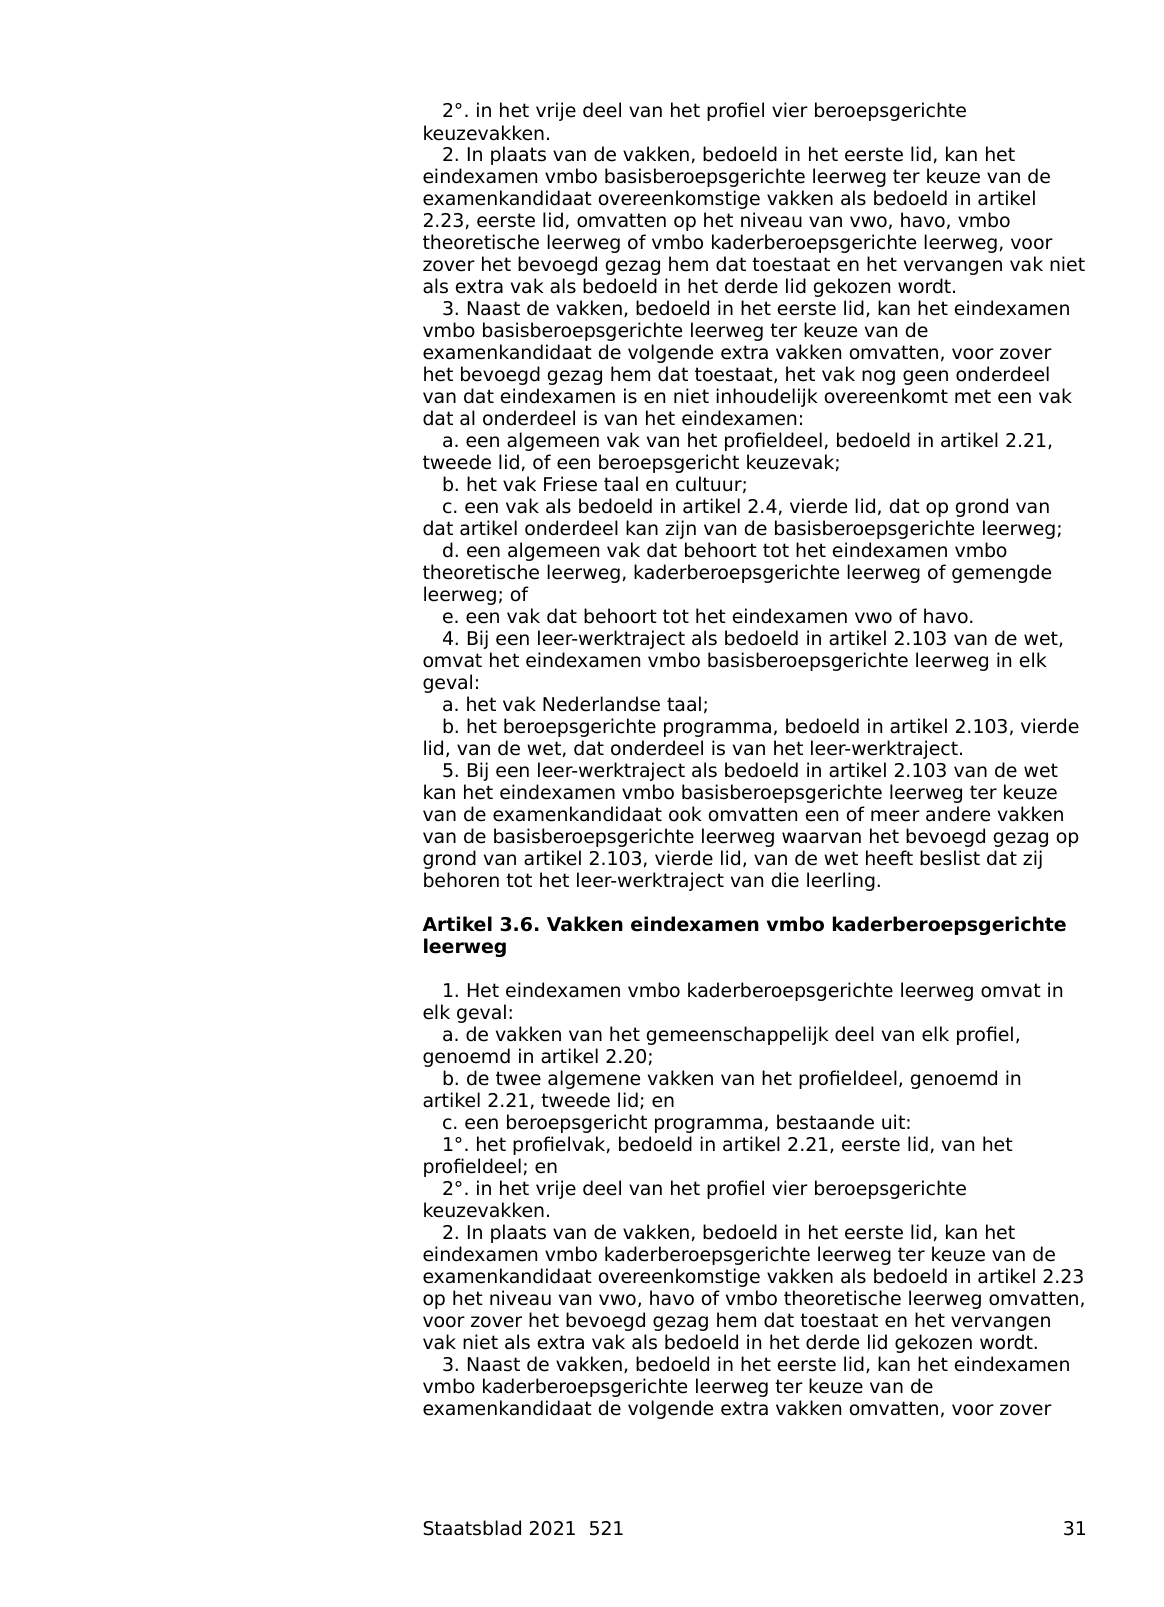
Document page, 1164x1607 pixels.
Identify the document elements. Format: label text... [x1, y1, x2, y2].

text 3. Naast de vakken, bedoeld in het eerste lid, kan het eindexamen vmbo basisberoepsgerichte leerweg ter keuze van de examenkandidaat de volgende extra vakken omvatten, voor zover het bevoegd gezag hem dat toestaat, het vak nog geen onderdeel van dat eindexamen is en niet inhoudelijk overeenkomt met een vak dat al onderdeel is van het eindexamen: [422, 298, 1087, 430]
text c. een beroepsgericht programma, bestaande uit: [422, 1112, 1087, 1134]
text 3. Naast de vakken, bedoeld in het eerste lid, kan het eindexamen vmbo kaderberoepsgerichte leerweg ter keuze van de examenkandidaat de volgende extra vakken omvatten, voor zover [422, 1354, 1087, 1419]
text 1°. het profielvak, bedoeld in artikel 2.21, eerste lid, van het profieldeel; en [422, 1134, 1087, 1178]
text 2. In plaats van de vakken, bedoeld in het eerste lid, kan het eindexamen vmbo basisberoepsgerichte leerweg ter keuze van de examenkandidaat overeenkomstige vakken als bedoeld in artikel 2.23, eerste lid, omvatten op het niveau van vwo, havo, vmbo theoretische leerweg of vmbo kaderberoepsgerichte leerweg, voor zover het bevoegd gezag hem dat toestaat en het vervangen vak niet als extra vak als bedoeld in het derde lid gekozen wordt. [422, 144, 1087, 298]
text 2°. in het vrije deel van het profiel vier beroepsgerichte keuzevakken. [422, 100, 1087, 144]
text 2°. in het vrije deel van het profiel vier beroepsgerichte keuzevakken. [422, 1178, 1087, 1222]
text a. de vakken van het gemeenschappelijk deel van elk profiel, genoemd in artikel 2.20; [422, 1024, 1087, 1068]
text e. een vak dat behoort tot het eindexamen vwo of havo. [422, 606, 1087, 628]
text 1. Het eindexamen vmbo kaderberoepsgerichte leerweg omvat in elk geval: [422, 980, 1087, 1024]
text b. de twee algemene vakken van het profieldeel, genoemd in artikel 2.21, tweede lid; en [422, 1068, 1087, 1112]
text 4. Bij een leer-werktraject als bedoeld in artikel 2.103 van de wet, omvat het eindexamen vmbo basisberoepsgerichte leerweg in elk geval: [422, 628, 1087, 694]
text a. het vak Nederlandse taal; [422, 694, 1087, 716]
text 2. In plaats van de vakken, bedoeld in het eerste lid, kan het eindexamen vmbo kaderberoepsgerichte leerweg ter keuze van de examenkandidaat overeenkomstige vakken als bedoeld in artikel 2.23 op het niveau van vwo, havo of vmbo theoretische leerweg omvatten, voor zover het bevoegd gezag hem dat toestaat en het vervangen vak niet als extra vak als bedoeld in het derde lid gekozen wordt. [422, 1222, 1087, 1354]
text b. het vak Friese taal en cultuur; [422, 474, 1087, 496]
subtitle Artikel 3.6. Vakken eindexamen vmbo kaderberoepsgerichte leerweg [422, 914, 1087, 958]
text b. het beroepsgerichte programma, bedoeld in artikel 2.103, vierde lid, van de wet, dat onderdeel is van het leer-werktraject. [422, 716, 1087, 760]
text 5. Bij een leer-werktraject als bedoeld in artikel 2.103 van de wet kan het eindexamen vmbo basisberoepsgerichte leerweg ter keuze van de examenkandidaat ook omvatten een of meer andere vakken van de basisberoepsgerichte leerweg waarvan het bevoegd gezag op grond van artikel 2.103, vierde lid, van de wet heeft beslist dat zij behoren tot het leer-werktraject van die leerling. [422, 760, 1087, 892]
text d. een algemeen vak dat behoort tot het eindexamen vmbo theoretische leerweg, kaderberoepsgerichte leerweg of gemengde leerweg; of [422, 540, 1087, 606]
text c. een vak als bedoeld in artikel 2.4, vierde lid, dat op grond van dat artikel onderdeel kan zijn van de basisberoepsgerichte leerweg; [422, 496, 1087, 540]
text a. een algemeen vak van het profieldeel, bedoeld in artikel 2.21, tweede lid, of een beroepsgericht keuzevak; [422, 430, 1087, 474]
